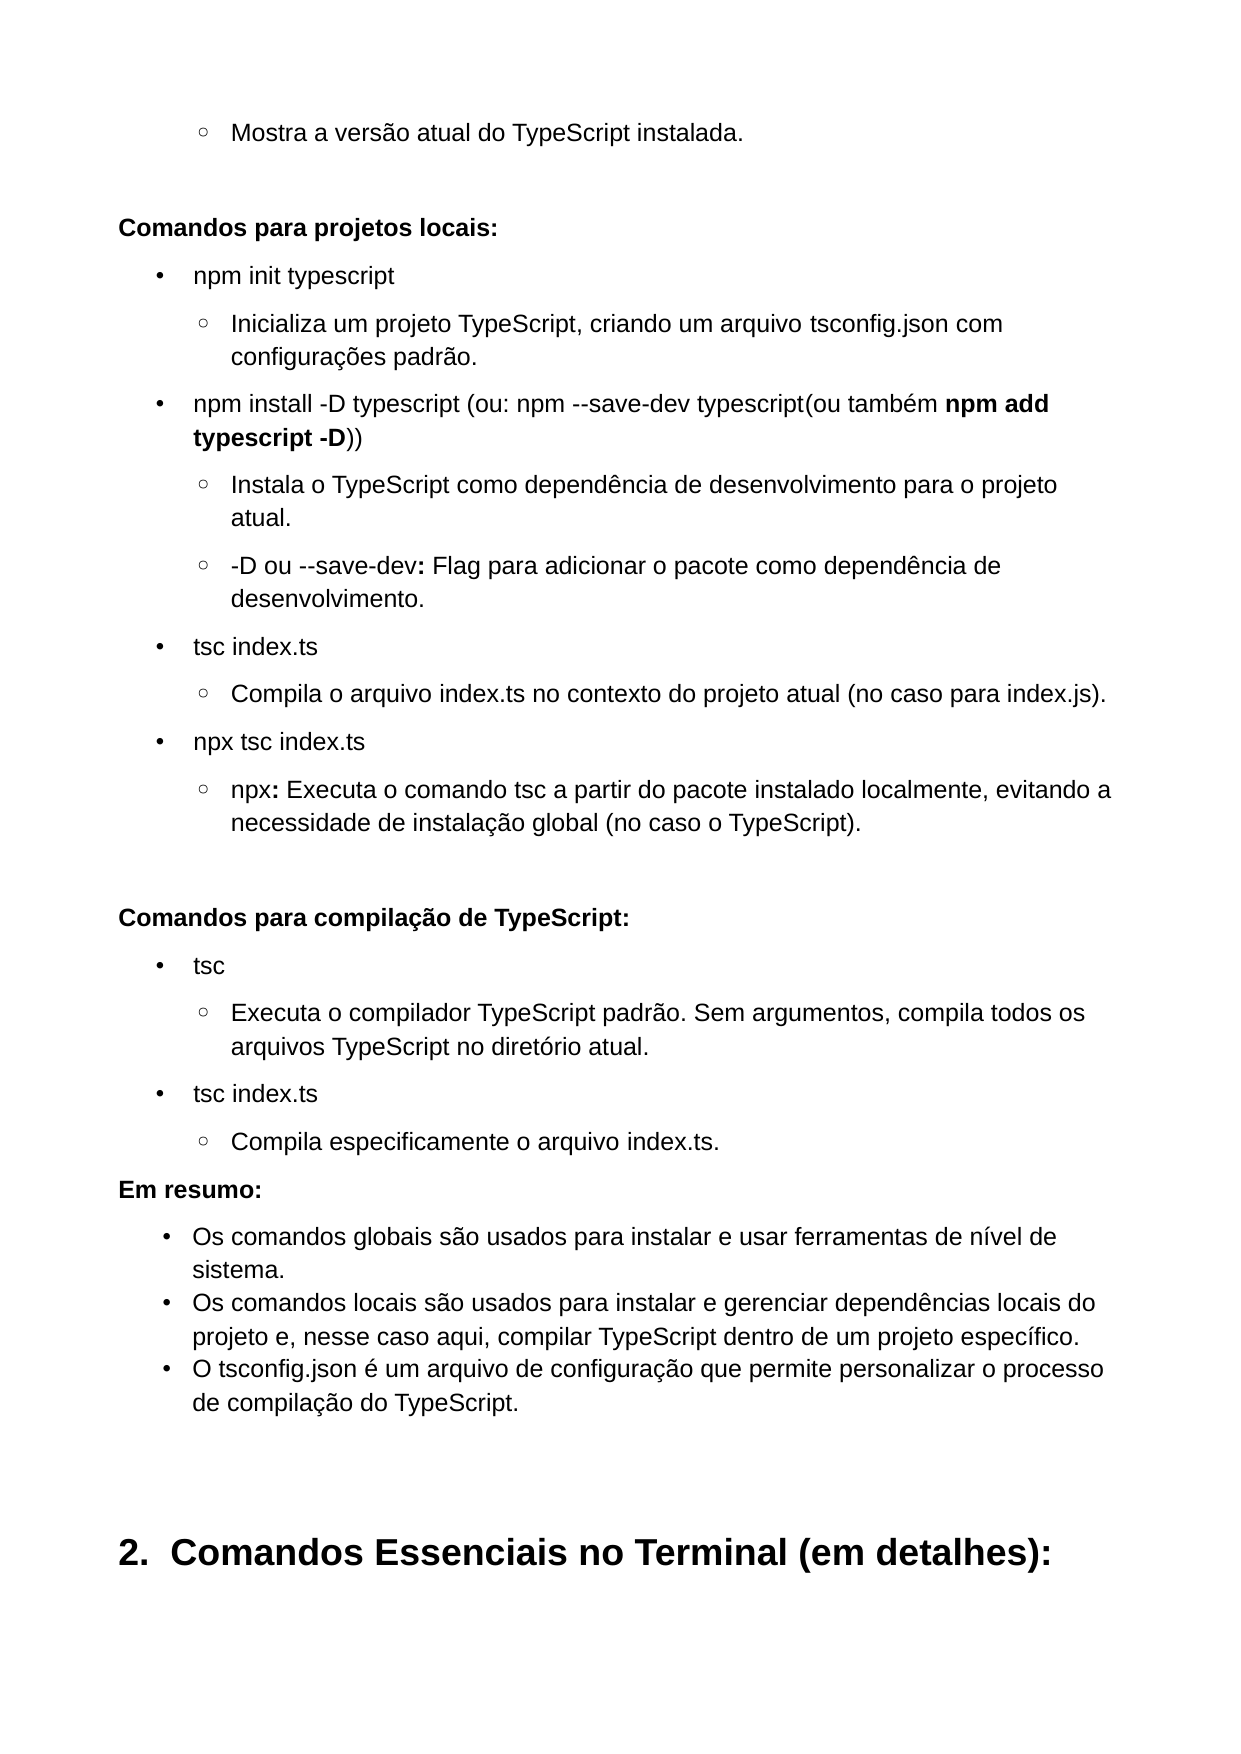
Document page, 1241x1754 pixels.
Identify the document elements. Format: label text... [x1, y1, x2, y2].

text Em resumo: [118, 1174, 1122, 1203]
list tsc index.ts [156, 632, 1122, 661]
list -D ou --save-dev: Flag para adicionar o pacote como dependência de desenvolvimento. [193, 551, 1122, 613]
list tsc [156, 951, 1122, 979]
list O tsconfig.json é um arquivo de configuração que permite personalizar o processo de compilação do TypeScript. [162, 1354, 1122, 1416]
list npm install -D typescript (ou: npm --save-dev typescript(ou também npm add typescript -D)) [156, 389, 1122, 451]
list Mostra a versão atual do TypeScript instalada. [193, 118, 1122, 147]
list Compila especificamente o arquivo index.ts. [193, 1127, 1122, 1156]
list Inicializa um projeto TypeScript, criando um arquivo tsconfig.json com configurações padrão. [193, 309, 1122, 371]
list tsc index.ts [156, 1079, 1122, 1108]
text Comandos para compilação de TypeScript: [118, 903, 1122, 932]
list npm init typescript [156, 261, 1122, 290]
list Executa o compilador TypeScript padrão. Sem argumentos, compila todos os arquivos TypeScript no diretório atual. [193, 998, 1122, 1060]
list npx: Executa o comando tsc a partir do pacote instalado localmente, evitando a necessidade de instalação global (no caso o TypeScript). [193, 775, 1122, 837]
text Comandos para projetos locais: [118, 213, 1122, 242]
list Os comandos locais são usados para instalar e gerenciar dependências locais do projeto e, nesse caso aqui, compilar TypeScript dentro de um projeto específico. [162, 1288, 1122, 1350]
list Compila o arquivo index.ts no contexto do projeto atual (no caso para index.js). [193, 679, 1122, 708]
list Instala o TypeScript como dependência de desenvolvimento para o projeto atual. [193, 470, 1122, 532]
list Os comandos globais são usados para instalar e usar ferramentas de nível de sistema. [162, 1222, 1122, 1284]
list npx tsc index.ts [156, 727, 1122, 756]
text 2. Comandos Essenciais no Terminal (em detalhes): [118, 1530, 1122, 1573]
